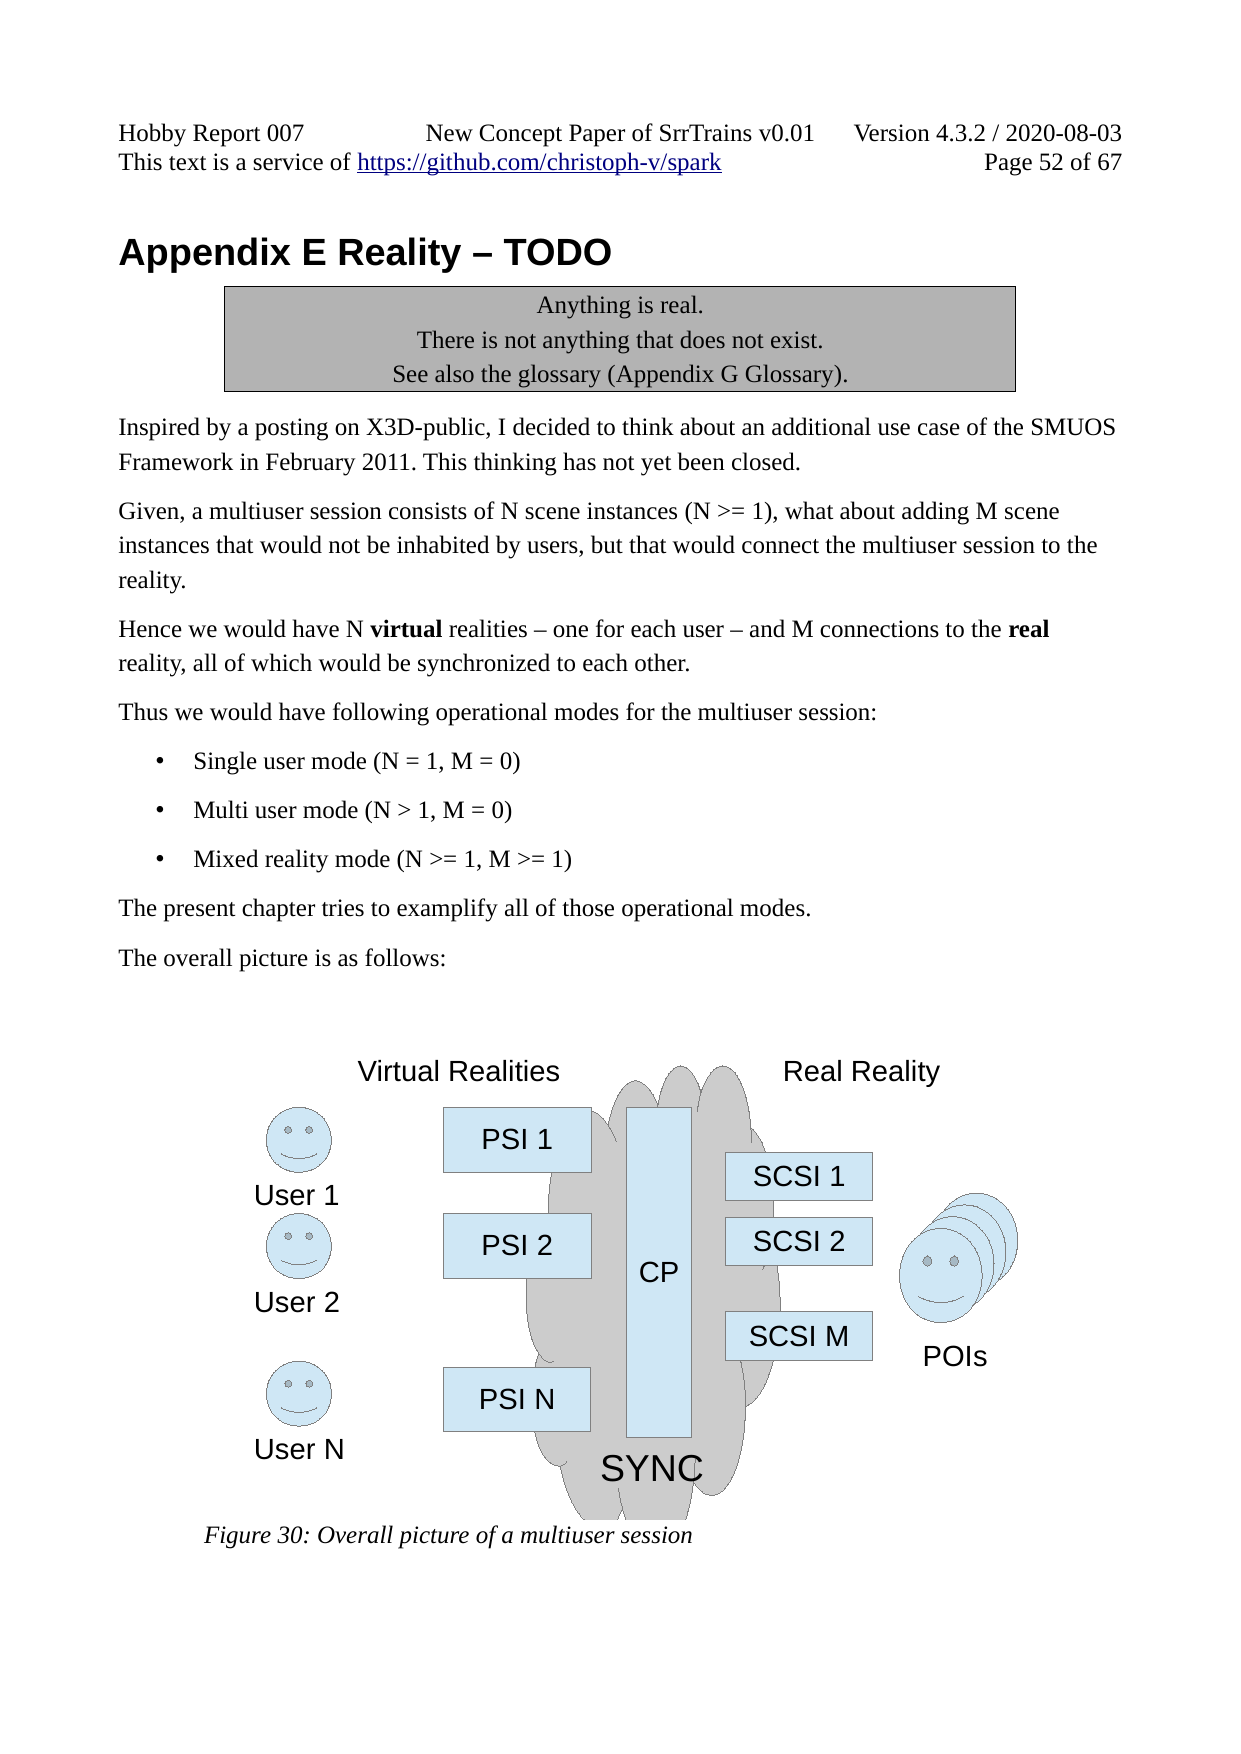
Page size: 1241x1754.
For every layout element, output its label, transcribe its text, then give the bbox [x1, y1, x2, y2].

text Inspired by a posting on X3D-public, I decided to think about an additional use case of the SMUOS Framework in February 2011. This thinking has not yet been closed. [118, 412, 1122, 475]
list Mixed reality mode (N >= 1, M >= 1) [156, 844, 1122, 873]
text Thus we would have following operational modes for the multiuser session: [118, 697, 1122, 726]
list Multi user mode (N > 1, M = 0) [156, 795, 1122, 824]
text Hence we would have N virtual realities – one for each user – and M connections to the real reality, all of which would be synchronized to each other. [118, 614, 1122, 677]
subtitle Appendix E Reality – TODO [118, 230, 1122, 274]
text Given, a multiuser session consists of N scene instances (N >= 1), what about adding M scene instances that would not be inhabited by users, but that would connect the multiuser session to the reality. [118, 496, 1122, 593]
text The overall picture is as follows: [118, 943, 1122, 971]
text Figure 30: Overall picture of a multiuser session [204, 1054, 1037, 1549]
text The present chapter tries to examplify all of those operational modes. [118, 893, 1122, 922]
list Single user mode (N = 1, M = 0) [156, 746, 1122, 775]
text Anything is real. There is not anything that does not exist. See also the glossary (Appendix G Glossary). [225, 287, 1015, 391]
